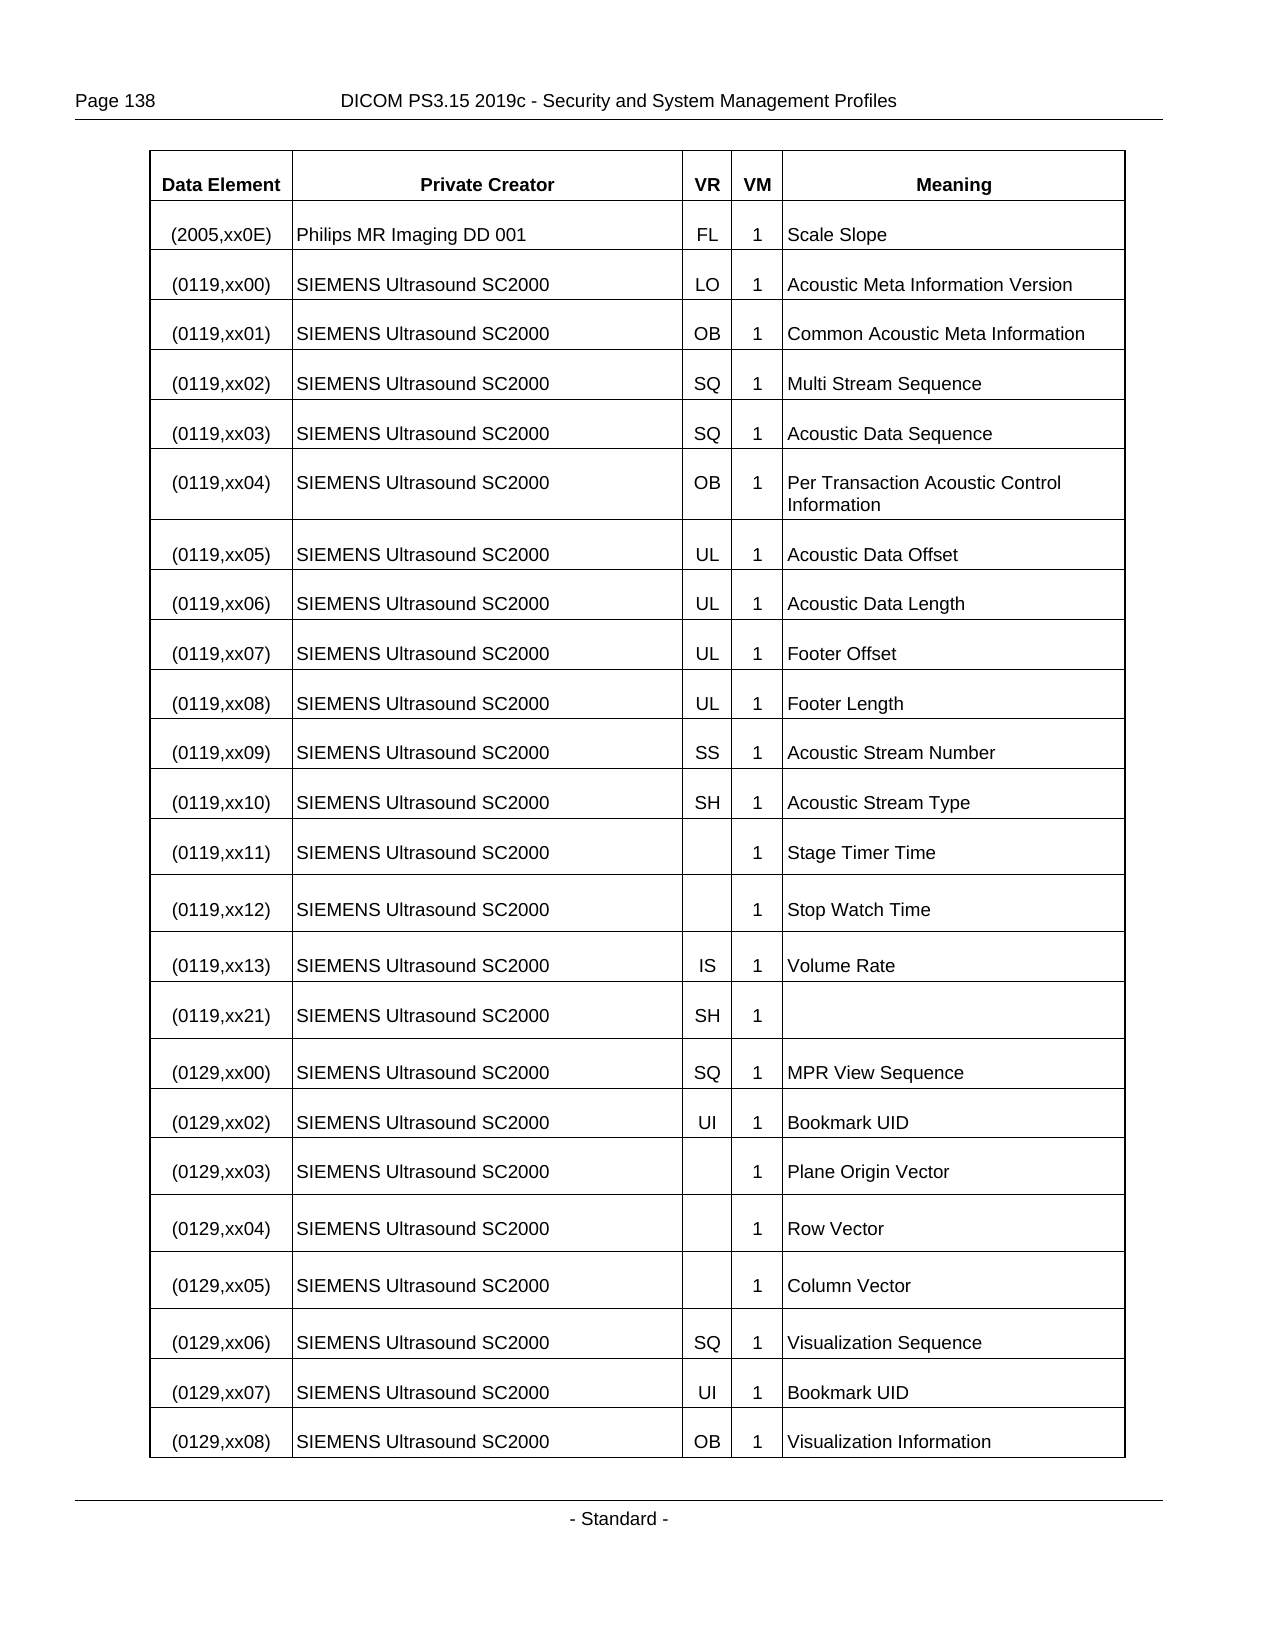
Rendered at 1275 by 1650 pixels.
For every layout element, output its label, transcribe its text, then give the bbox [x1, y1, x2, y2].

table_cell (0119,xx10) [151, 769, 292, 817]
table_cell (2005,xx0E) [151, 201, 292, 249]
table_cell SIEMENS Ultrasound SC2000 [293, 769, 682, 817]
table_cell (0119,xx11) [151, 819, 292, 874]
table_header VM [732, 151, 782, 200]
table_cell 1 [732, 400, 782, 448]
table_cell Acoustic Stream Type [783, 769, 1124, 817]
table_cell (0129,xx07) [151, 1359, 292, 1407]
table_cell 1 [732, 875, 782, 931]
table_cell (0119,xx09) [151, 719, 292, 768]
table_cell SIEMENS Ultrasound SC2000 [293, 570, 682, 619]
table_cell Stage Timer Time [783, 819, 1124, 874]
table_cell SIEMENS Ultrasound SC2000 [293, 400, 682, 448]
table_cell OB [683, 449, 731, 519]
table_cell (0119,xx08) [151, 670, 292, 718]
table_cell SIEMENS Ultrasound SC2000 [293, 300, 682, 349]
table_cell (0119,xx03) [151, 400, 292, 448]
table_cell SIEMENS Ultrasound SC2000 [293, 1252, 682, 1308]
table_header Meaning [783, 151, 1124, 200]
table_cell Column Vector [783, 1252, 1124, 1308]
table_cell Visualization Sequence [783, 1309, 1124, 1357]
table_cell (0119,xx06) [151, 570, 292, 619]
table_cell SIEMENS Ultrasound SC2000 [293, 1309, 682, 1357]
table_cell (0119,xx05) [151, 520, 292, 569]
table_cell 1 [732, 520, 782, 569]
table_cell Acoustic Data Offset [783, 520, 1124, 569]
table_cell (0129,xx00) [151, 1039, 292, 1087]
table_cell SS [683, 719, 731, 768]
table_cell [683, 1252, 731, 1308]
table_cell SIEMENS Ultrasound SC2000 [293, 1359, 682, 1407]
table_cell 1 [732, 1309, 782, 1357]
table_header Private Creator [293, 151, 682, 200]
table_cell (0119,xx21) [151, 982, 292, 1038]
table_cell Per Transaction Acoustic Control Information [783, 449, 1124, 519]
table_cell Acoustic Data Length [783, 570, 1124, 619]
table_cell (0119,xx13) [151, 932, 292, 981]
table_cell FL [683, 201, 731, 249]
table_cell UI [683, 1089, 731, 1137]
table_cell SQ [683, 400, 731, 448]
table_cell 1 [732, 1039, 782, 1087]
table_cell 1 [732, 819, 782, 874]
table_cell Acoustic Data Sequence [783, 400, 1124, 448]
table_cell SIEMENS Ultrasound SC2000 [293, 250, 682, 299]
table_cell UL [683, 520, 731, 569]
table_cell [683, 875, 731, 931]
table_cell OB [683, 1408, 731, 1457]
table_cell (0129,xx06) [151, 1309, 292, 1357]
table_cell SIEMENS Ultrasound SC2000 [293, 932, 682, 981]
table_cell (0129,xx08) [151, 1408, 292, 1457]
table_cell 1 [732, 1138, 782, 1194]
table_cell SIEMENS Ultrasound SC2000 [293, 670, 682, 718]
table_cell Bookmark UID [783, 1359, 1124, 1407]
table_cell 1 [732, 350, 782, 398]
table_cell Common Acoustic Meta Information [783, 300, 1124, 349]
table_cell Scale Slope [783, 201, 1124, 249]
table_cell (0119,xx00) [151, 250, 292, 299]
table_cell SIEMENS Ultrasound SC2000 [293, 520, 682, 569]
table_cell SQ [683, 1039, 731, 1087]
table_cell SIEMENS Ultrasound SC2000 [293, 350, 682, 398]
table_header VR [683, 151, 731, 200]
table_cell SIEMENS Ultrasound SC2000 [293, 449, 682, 519]
table_cell Multi Stream Sequence [783, 350, 1124, 398]
table_cell SIEMENS Ultrasound SC2000 [293, 875, 682, 931]
table_cell Row Vector [783, 1195, 1124, 1251]
table_cell 1 [732, 201, 782, 249]
table_cell 1 [732, 1195, 782, 1251]
table_cell 1 [732, 769, 782, 817]
table_cell (0129,xx03) [151, 1138, 292, 1194]
table_cell [683, 1195, 731, 1251]
table_cell SIEMENS Ultrasound SC2000 [293, 1089, 682, 1137]
table_cell SQ [683, 350, 731, 398]
table_cell SIEMENS Ultrasound SC2000 [293, 1408, 682, 1457]
table_cell SH [683, 769, 731, 817]
table_cell 1 [732, 620, 782, 668]
table_cell OB [683, 300, 731, 349]
table_cell [783, 982, 1124, 1038]
table_cell 1 [732, 570, 782, 619]
table_cell SIEMENS Ultrasound SC2000 [293, 719, 682, 768]
table_cell 1 [732, 670, 782, 718]
table_cell Acoustic Meta Information Version [783, 250, 1124, 299]
table_cell SIEMENS Ultrasound SC2000 [293, 1039, 682, 1087]
table_cell 1 [732, 719, 782, 768]
table_cell 1 [732, 982, 782, 1038]
table_cell 1 [732, 932, 782, 981]
table_cell SIEMENS Ultrasound SC2000 [293, 982, 682, 1038]
table_cell Plane Origin Vector [783, 1138, 1124, 1194]
table_cell Acoustic Stream Number [783, 719, 1124, 768]
table_cell 1 [732, 300, 782, 349]
table_cell [683, 819, 731, 874]
table_cell 1 [732, 449, 782, 519]
table_cell SIEMENS Ultrasound SC2000 [293, 620, 682, 668]
table_cell Volume Rate [783, 932, 1124, 981]
table_cell Bookmark UID [783, 1089, 1124, 1137]
table_cell 1 [732, 1089, 782, 1137]
table_cell SH [683, 982, 731, 1038]
table_cell Footer Length [783, 670, 1124, 718]
table_cell (0119,xx12) [151, 875, 292, 931]
table_cell MPR View Sequence [783, 1039, 1124, 1087]
table_header Data Element [151, 151, 292, 200]
table_cell [683, 1138, 731, 1194]
table_cell (0129,xx04) [151, 1195, 292, 1251]
table_cell UL [683, 620, 731, 668]
table_cell 1 [732, 1252, 782, 1308]
table_cell SIEMENS Ultrasound SC2000 [293, 819, 682, 874]
table_cell Footer Offset [783, 620, 1124, 668]
table_cell Philips MR Imaging DD 001 [293, 201, 682, 249]
table_cell 1 [732, 250, 782, 299]
table_cell SIEMENS Ultrasound SC2000 [293, 1195, 682, 1251]
table_cell SIEMENS Ultrasound SC2000 [293, 1138, 682, 1194]
table_cell (0119,xx01) [151, 300, 292, 349]
table_cell UL [683, 570, 731, 619]
table_cell (0129,xx05) [151, 1252, 292, 1308]
table_cell (0119,xx07) [151, 620, 292, 668]
table_cell Stop Watch Time [783, 875, 1124, 931]
table_cell Visualization Information [783, 1408, 1124, 1457]
table_cell UI [683, 1359, 731, 1407]
table_cell UL [683, 670, 731, 718]
table_cell (0119,xx02) [151, 350, 292, 398]
table_cell SQ [683, 1309, 731, 1357]
table_cell (0119,xx04) [151, 449, 292, 519]
table_cell 1 [732, 1408, 782, 1457]
table_cell 1 [732, 1359, 782, 1407]
table_cell IS [683, 932, 731, 981]
table_cell (0129,xx02) [151, 1089, 292, 1137]
table_cell LO [683, 250, 731, 299]
